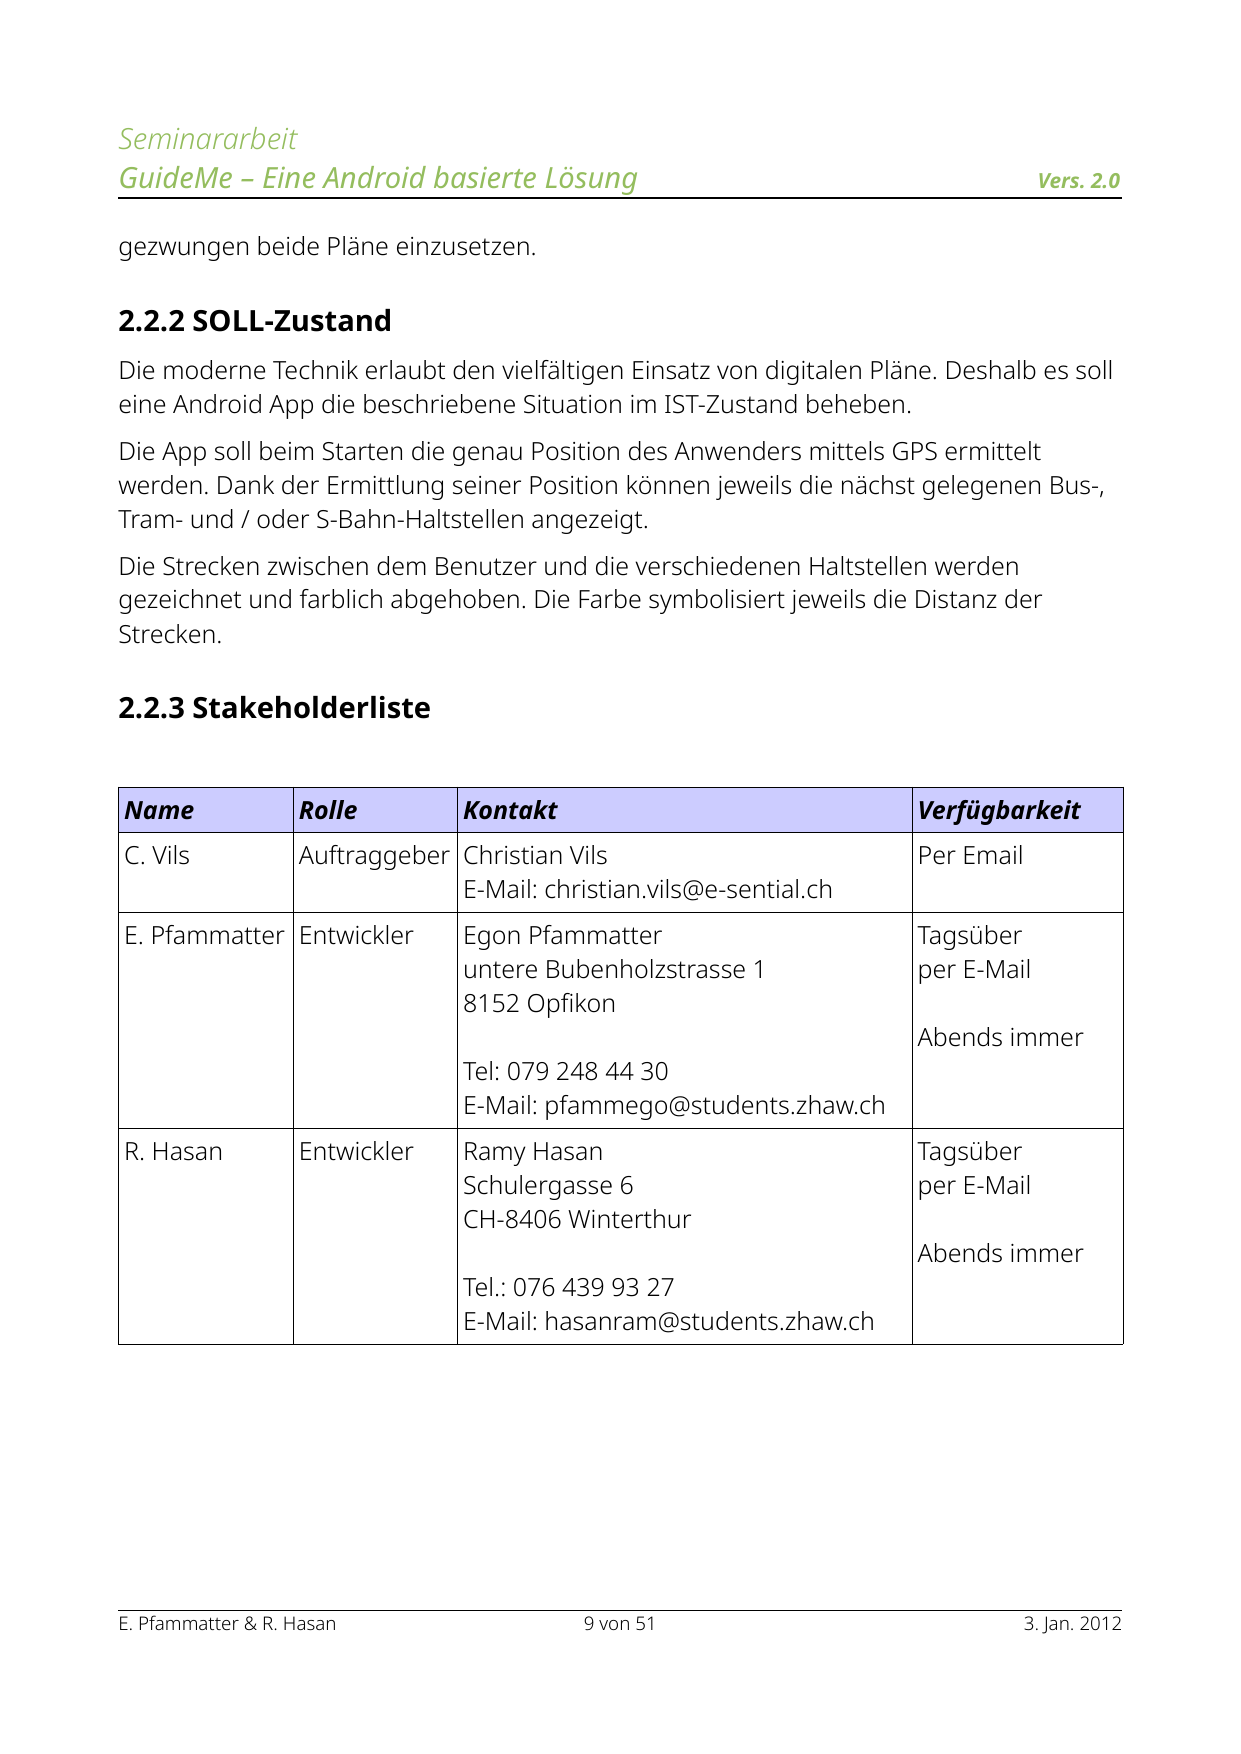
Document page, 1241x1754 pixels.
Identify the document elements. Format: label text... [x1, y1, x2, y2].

table_cell Entwickler [294, 1129, 457, 1344]
subtitle 2.2.2 SOLL-Zustand [118, 301, 1122, 340]
text Die moderne Technik erlaubt den vielfältigen Einsatz von digitalen Pläne. Deshalb es soll eine Android App die beschriebene Situation im IST-Zustand beheben. [118, 353, 1122, 421]
text gezwungen beide Pläne einzusetzen. [118, 229, 1122, 263]
table_cell Tagsüber per E-Mail Abends immer [913, 913, 1123, 1128]
table_cell Auftraggeber [294, 833, 457, 912]
table_cell C. Vils [119, 833, 293, 912]
table_header Verfügbarkeit [913, 788, 1123, 832]
table_cell Egon Pfammatter untere Bubenholzstrasse 1 8152 Opfikon Tel: 079 248 44 30 E-Mail: pfammego@students.zhaw.ch [458, 913, 912, 1128]
table_cell Entwickler [294, 913, 457, 1128]
table_cell E. Pfammatter [119, 913, 293, 1128]
table_header Name [119, 788, 293, 832]
table_cell Tagsüber per E-Mail Abends immer [913, 1129, 1123, 1344]
table_cell Per Email [913, 833, 1123, 912]
subtitle 2.2.3 Stakeholderliste [118, 688, 1122, 727]
table_cell Ramy Hasan Schulergasse 6 CH-8406 Winterthur Tel.: 076 439 93 27 E-Mail: hasanram@students.zhaw.ch [458, 1129, 912, 1344]
text Die App soll beim Starten die genau Position des Anwenders mittels GPS ermittelt werden. Dank der Ermittlung seiner Position können jeweils die nächst gelegenen Bus-, Tram- und / oder S-Bahn-Haltstellen angezeigt. [118, 433, 1122, 536]
table_header Kontakt [458, 788, 912, 832]
table_cell Christian Vils E-Mail: christian.vils@e-sential.ch [458, 833, 912, 912]
table_cell R. Hasan [119, 1129, 293, 1344]
text Die Strecken zwischen dem Benutzer und die verschiedenen Haltstellen werden gezeichnet und farblich abgehoben. Die Farbe symbolisiert jeweils die Distanz der Strecken. [118, 548, 1122, 650]
table_header Rolle [294, 788, 457, 832]
